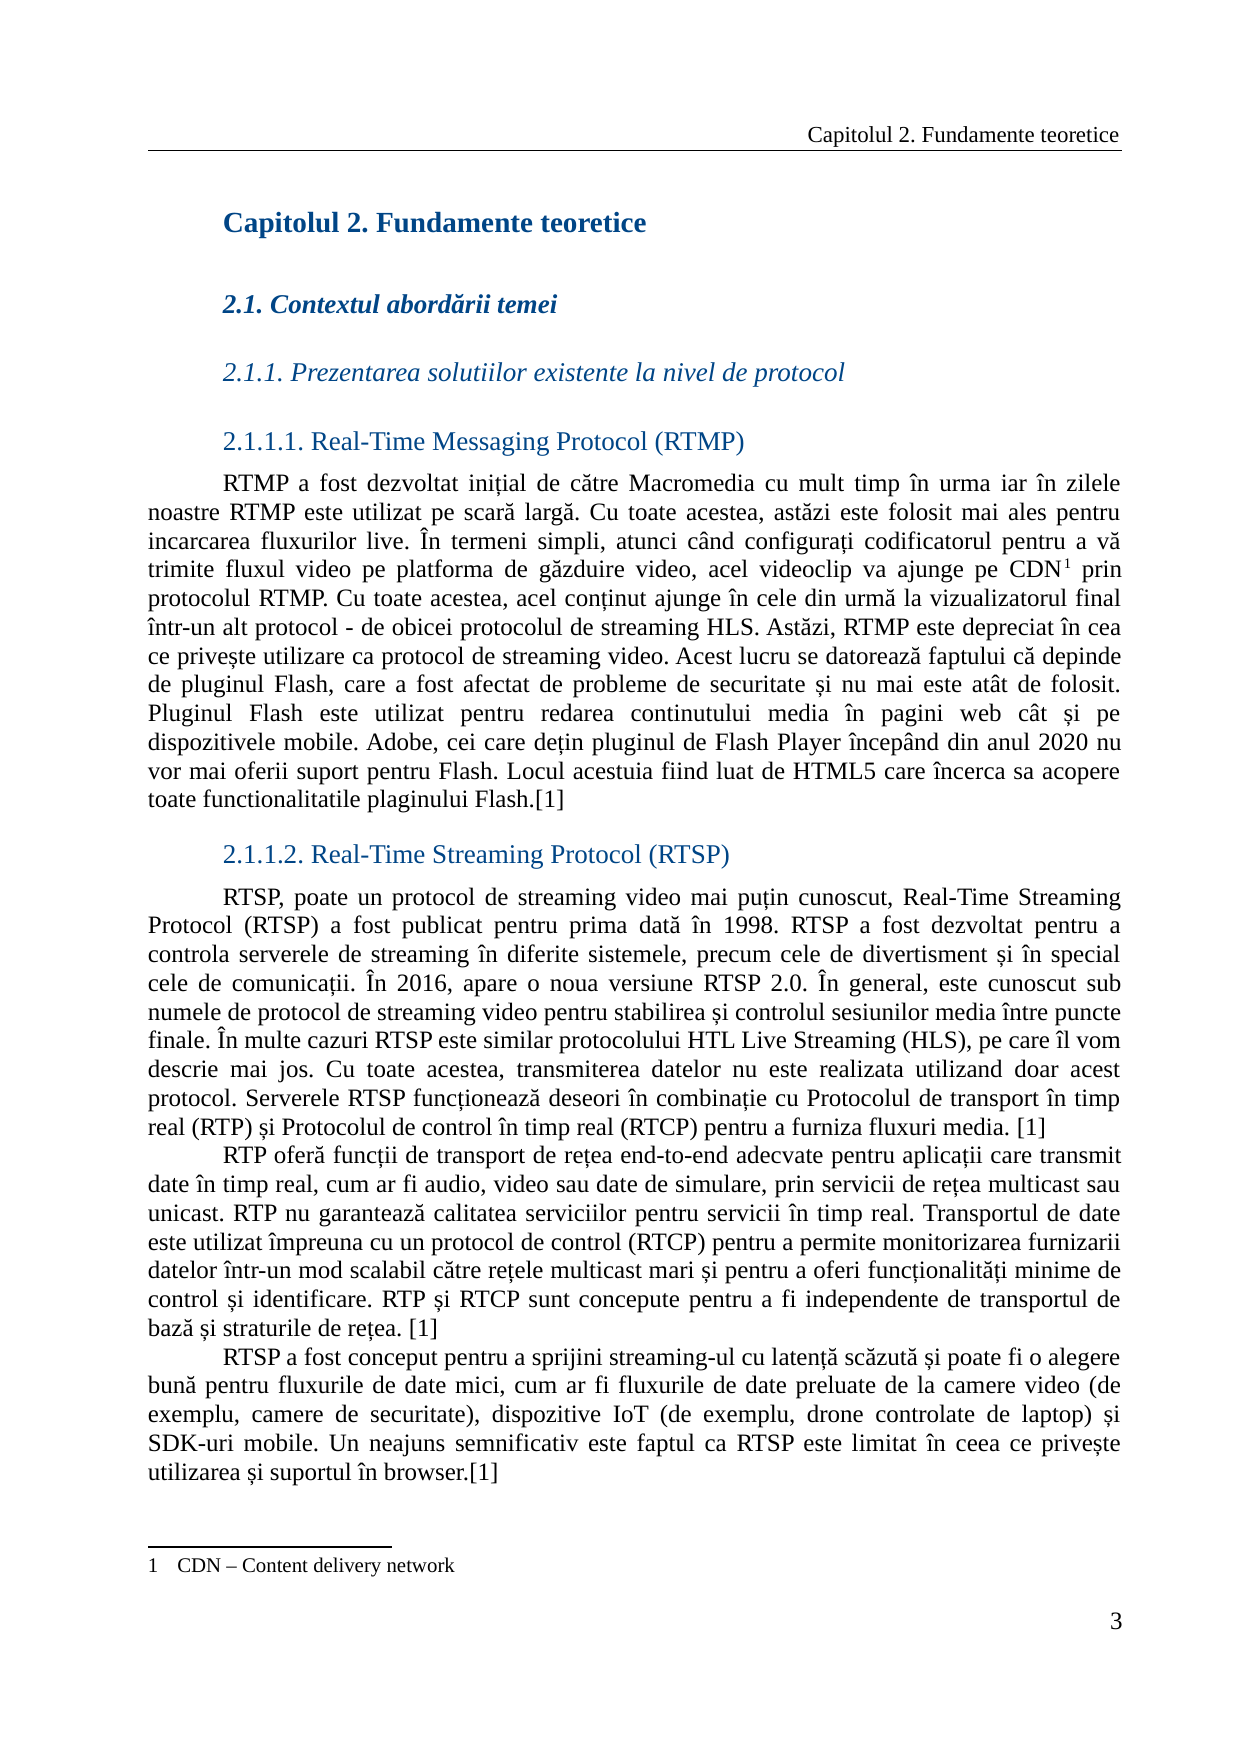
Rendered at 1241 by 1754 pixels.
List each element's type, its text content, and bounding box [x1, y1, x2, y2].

text CDN – Content delivery network [148, 1553, 1122, 1577]
subtitle Prezentarea solutiilor existente la nivel de protocol [223, 356, 1122, 388]
subtitle Real-Time Messaging Protocol (RTMP) [223, 425, 1122, 456]
subtitle Contextul abordării temei [223, 288, 1122, 319]
text RTMP a fost dezvoltat inițial de către Macromedia cu mult timp în urma iar în zilele noastre RTMP este utilizat pe scară largă. Cu toate acestea, astăzi este folosit mai ales pentru incarcarea fluxurilor live. În termeni simpli, atunci când configurați codificatorul pentru a vă trimite fluxul video pe platforma de găzduire video, acel videoclip va ajunge pe CDN prin protocolul RTMP. Cu toate acestea, acel conținut ajunge în cele din urmă la vizualizatorul final într-un alt protocol - de obicei protocolul de streaming HLS. Astăzi, RTMP este depreciat în cea ce privește utilizare ca protocol de streaming video. Acest lucru se datorează faptului că depinde de pluginul Flash, care a fost afectat de probleme de securitate și nu mai este atât de folosit. Pluginul Flash este utilizat pentru redarea continutului media în pagini web cât și pe dispozitivele mobile. Adobe, cei care dețin pluginul de Flash Player începând din anul 2020 nu vor mai oferii suport pentru Flash. Locul acestuia fiind luat de HTML5 care încerca sa acopere toate functionalitatile plaginului Flash.[1] [148, 468, 1122, 813]
subtitle Fundamente teoretice [148, 205, 1122, 238]
subtitle Real-Time Streaming Protocol (RTSP) [223, 838, 1122, 869]
text RTSP, poate un protocol de streaming video mai puțin cunoscut, Real-Time Streaming Protocol (RTSP) a fost publicat pentru prima dată în 1998. RTSP a fost dezvoltat pentru a controla serverele de streaming în diferite sistemele, precum cele de divertisment și în special cele de comunicații. În 2016, apare o noua versiune RTSP 2.0. În general, este cunoscut sub numele de protocol de streaming video pentru stabilirea și controlul sesiunilor media între puncte finale. În multe cazuri RTSP este similar protocolului HTL Live Streaming (HLS), pe care îl vom descrie mai jos. Cu toate acestea, transmiterea datelor nu este realizata utilizand doar acest protocol. Serverele RTSP funcționează deseori în combinație cu Protocolul de transport în timp real (RTP) și Protocolul de control în timp real (RTCP) pentru a furniza fluxuri media. [1] [148, 882, 1122, 1140]
text RTP oferă funcții de transport de rețea end-to-end adecvate pentru aplicații care transmit date în timp real, cum ar fi audio, video sau date de simulare, prin servicii de rețea multicast sau unicast. RTP nu garantează calitatea serviciilor pentru servicii în timp real. Transportul de date este utilizat împreuna cu un protocol de control (RTCP) pentru a permite monitorizarea furnizarii datelor într-un mod scalabil către rețele multicast mari și pentru a oferi funcționalități minime de control și identificare. RTP și RTCP sunt concepute pentru a fi independente de transportul de bază și straturile de rețea. [1] [148, 1140, 1122, 1342]
text RTSP a fost conceput pentru a sprijini streaming-ul cu latență scăzută și poate fi o alegere bună pentru fluxurile de date mici, cum ar fi fluxurile de date preluate de la camere video (de exemplu, camere de securitate), dispozitive IoT (de exemplu, drone controlate de laptop) și SDK-uri mobile. Un neajuns semnificativ este faptul ca RTSP este limitat în ceea ce privește utilizarea și suportul în browser.[1] [148, 1342, 1122, 1485]
